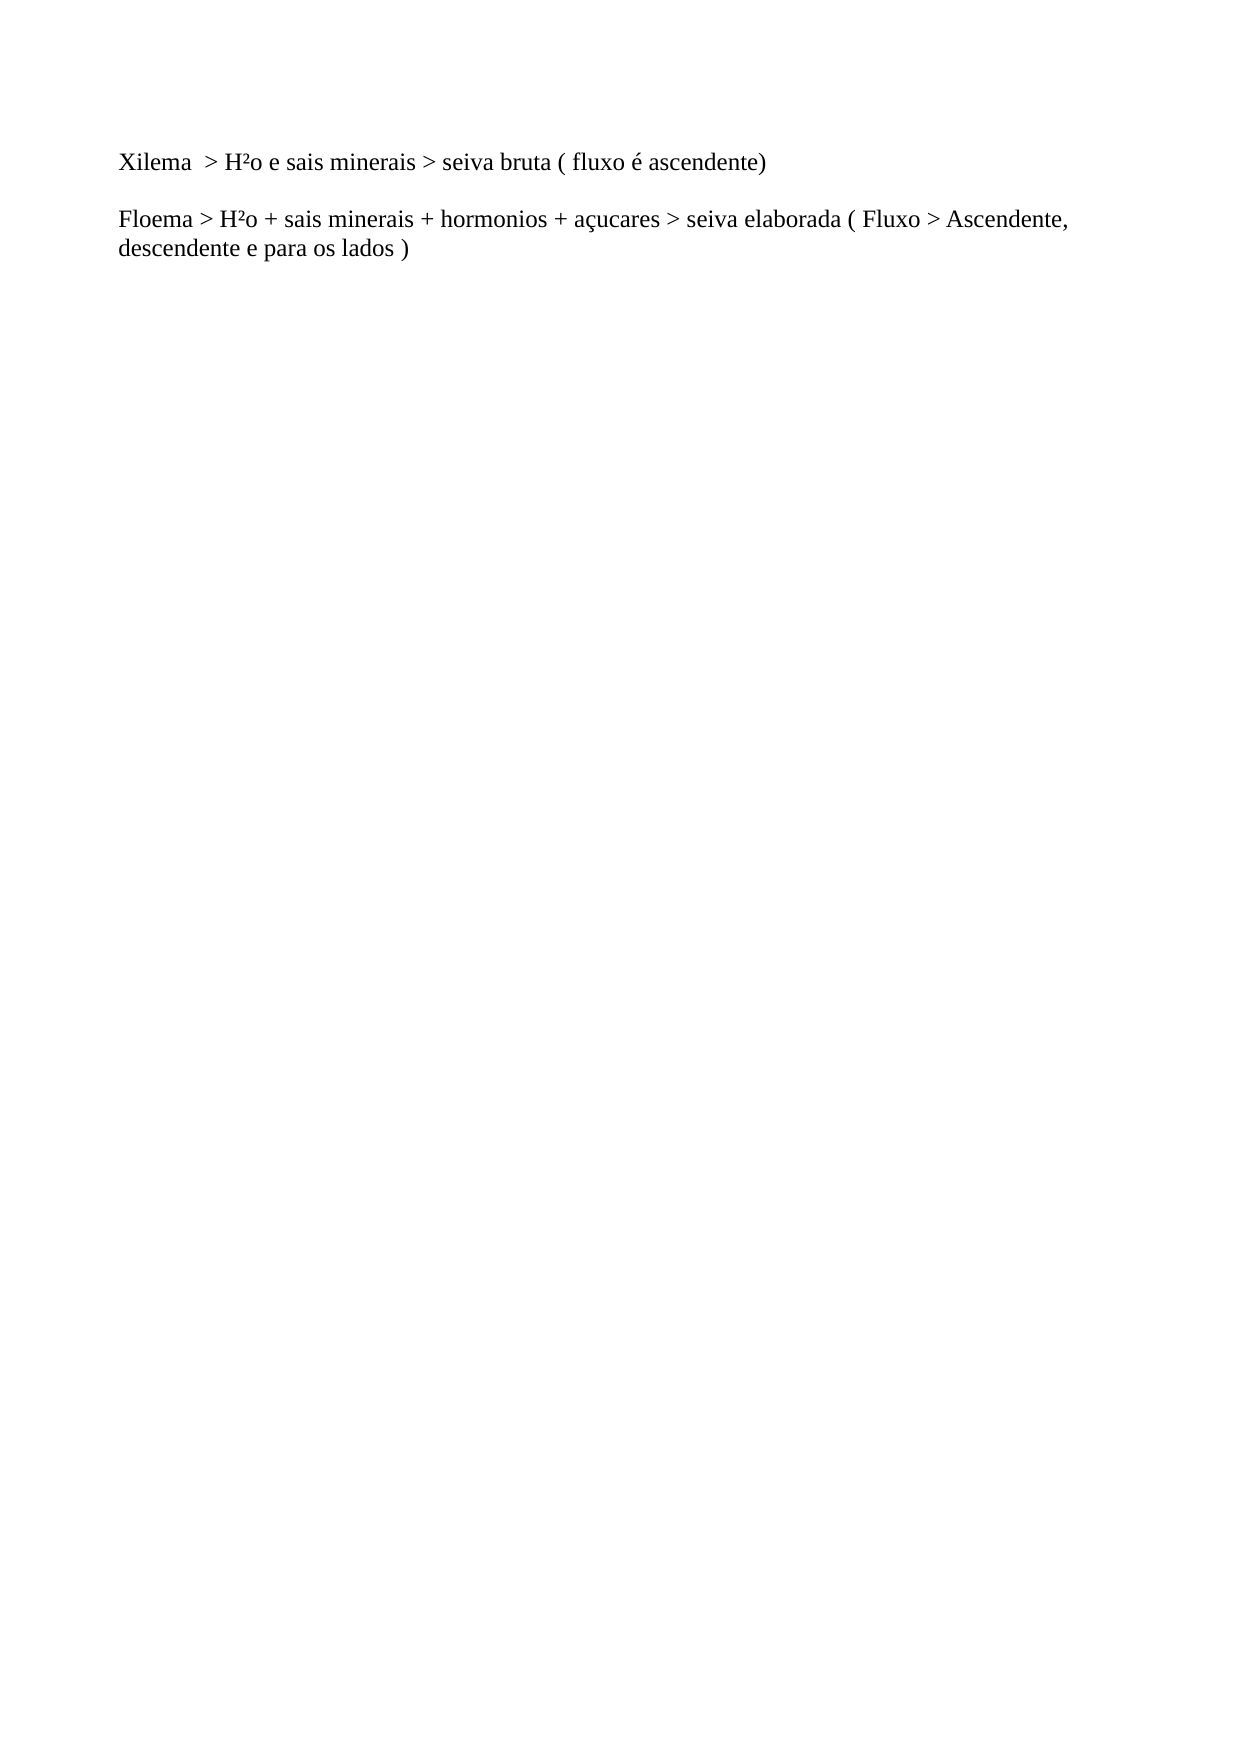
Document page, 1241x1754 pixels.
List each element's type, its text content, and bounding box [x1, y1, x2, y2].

text Xilema > H²o e sais minerais > seiva bruta ( fluxo é ascendente) [118, 147, 1122, 176]
text Floema > H²o + sais minerais + hormonios + açucares > seiva elaborada ( Fluxo > Ascendente, descendente e para os lados ) [118, 204, 1122, 262]
